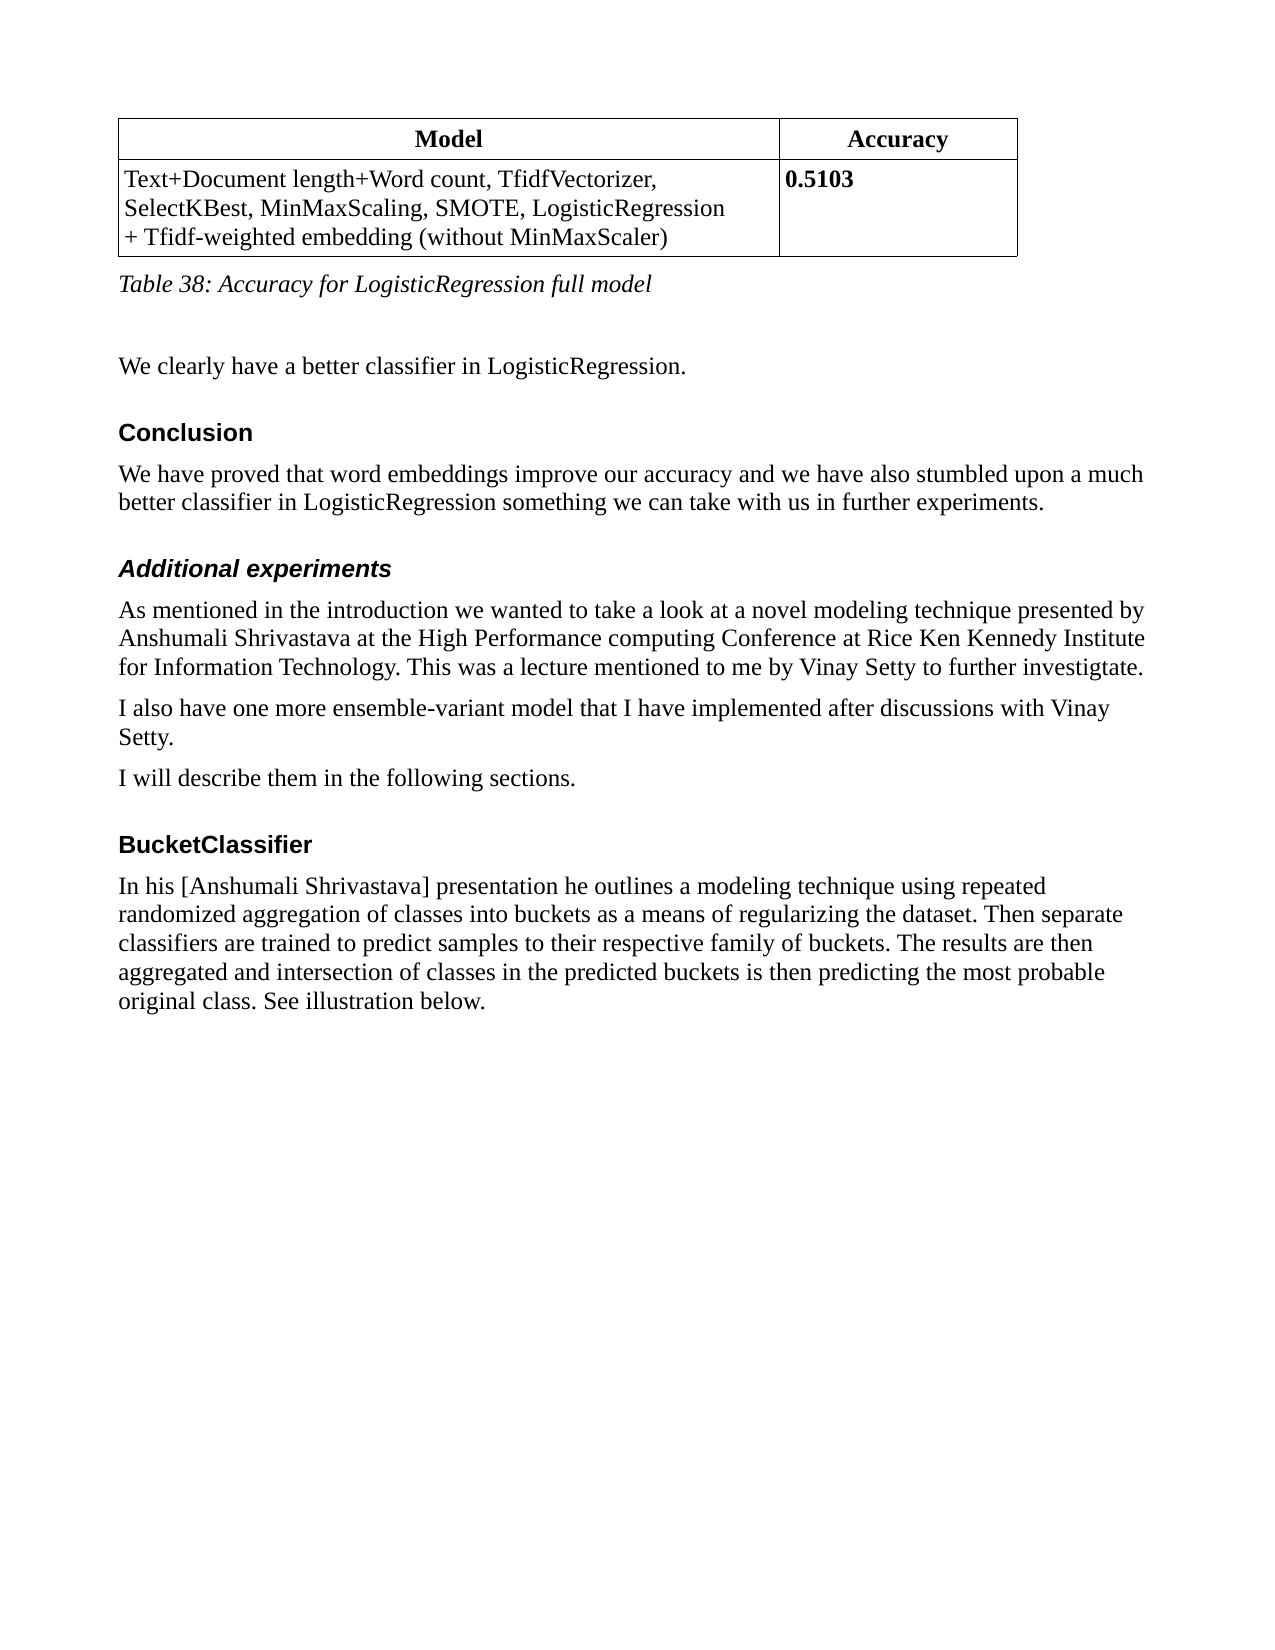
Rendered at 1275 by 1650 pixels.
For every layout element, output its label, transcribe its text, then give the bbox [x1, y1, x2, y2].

text Table 38: Accuracy for LogisticRegression full model [118, 269, 1157, 298]
text I will describe them in the following sections. [118, 763, 1157, 792]
text I also have one more ensemble-variant model that I have implemented after discussions with Vinay Setty. [118, 693, 1157, 751]
subtitle Conclusion [118, 418, 1157, 446]
text We have proved that word embeddings improve our accuracy and we have also stumbled upon a much better classifier in LogisticRegression something we can take with us in further experiments. [118, 459, 1157, 516]
text We clearly have a better classifier in LogisticRegression. [118, 351, 1157, 380]
subtitle Additional experiments [118, 554, 1157, 582]
table_header Accuracy [780, 119, 1017, 158]
subtitle BucketClassifier [118, 830, 1157, 858]
text In his [Anshumali Shrivastava] presentation he outlines a modeling technique using repeated randomized aggregation of classes into buckets as a means of regularizing the dataset. Then separate classifiers are trained to predict samples to their respective family of buckets. The results are then aggregated and intersection of classes in the predicted buckets is then predicting the most probable original class. See illustration below. [118, 871, 1157, 1014]
table_cell Text+Document length+Word count, TfidfVectorizer, SelectKBest, MinMaxScaling, SMOTE, LogisticRegression + Tfidf-weighted embedding (without MinMaxScaler) [119, 160, 779, 256]
table_header Model [119, 119, 779, 158]
table_cell 0.5103 [780, 160, 1017, 256]
text As mentioned in the introduction we wanted to take a look at a novel modeling technique presented by Anshumali Shrivastava at the High Performance computing Conference at Rice Ken Kennedy Institute for Information Technology. This was a lecture mentioned to me by Vinay Setty to further investigtate. [118, 595, 1157, 681]
